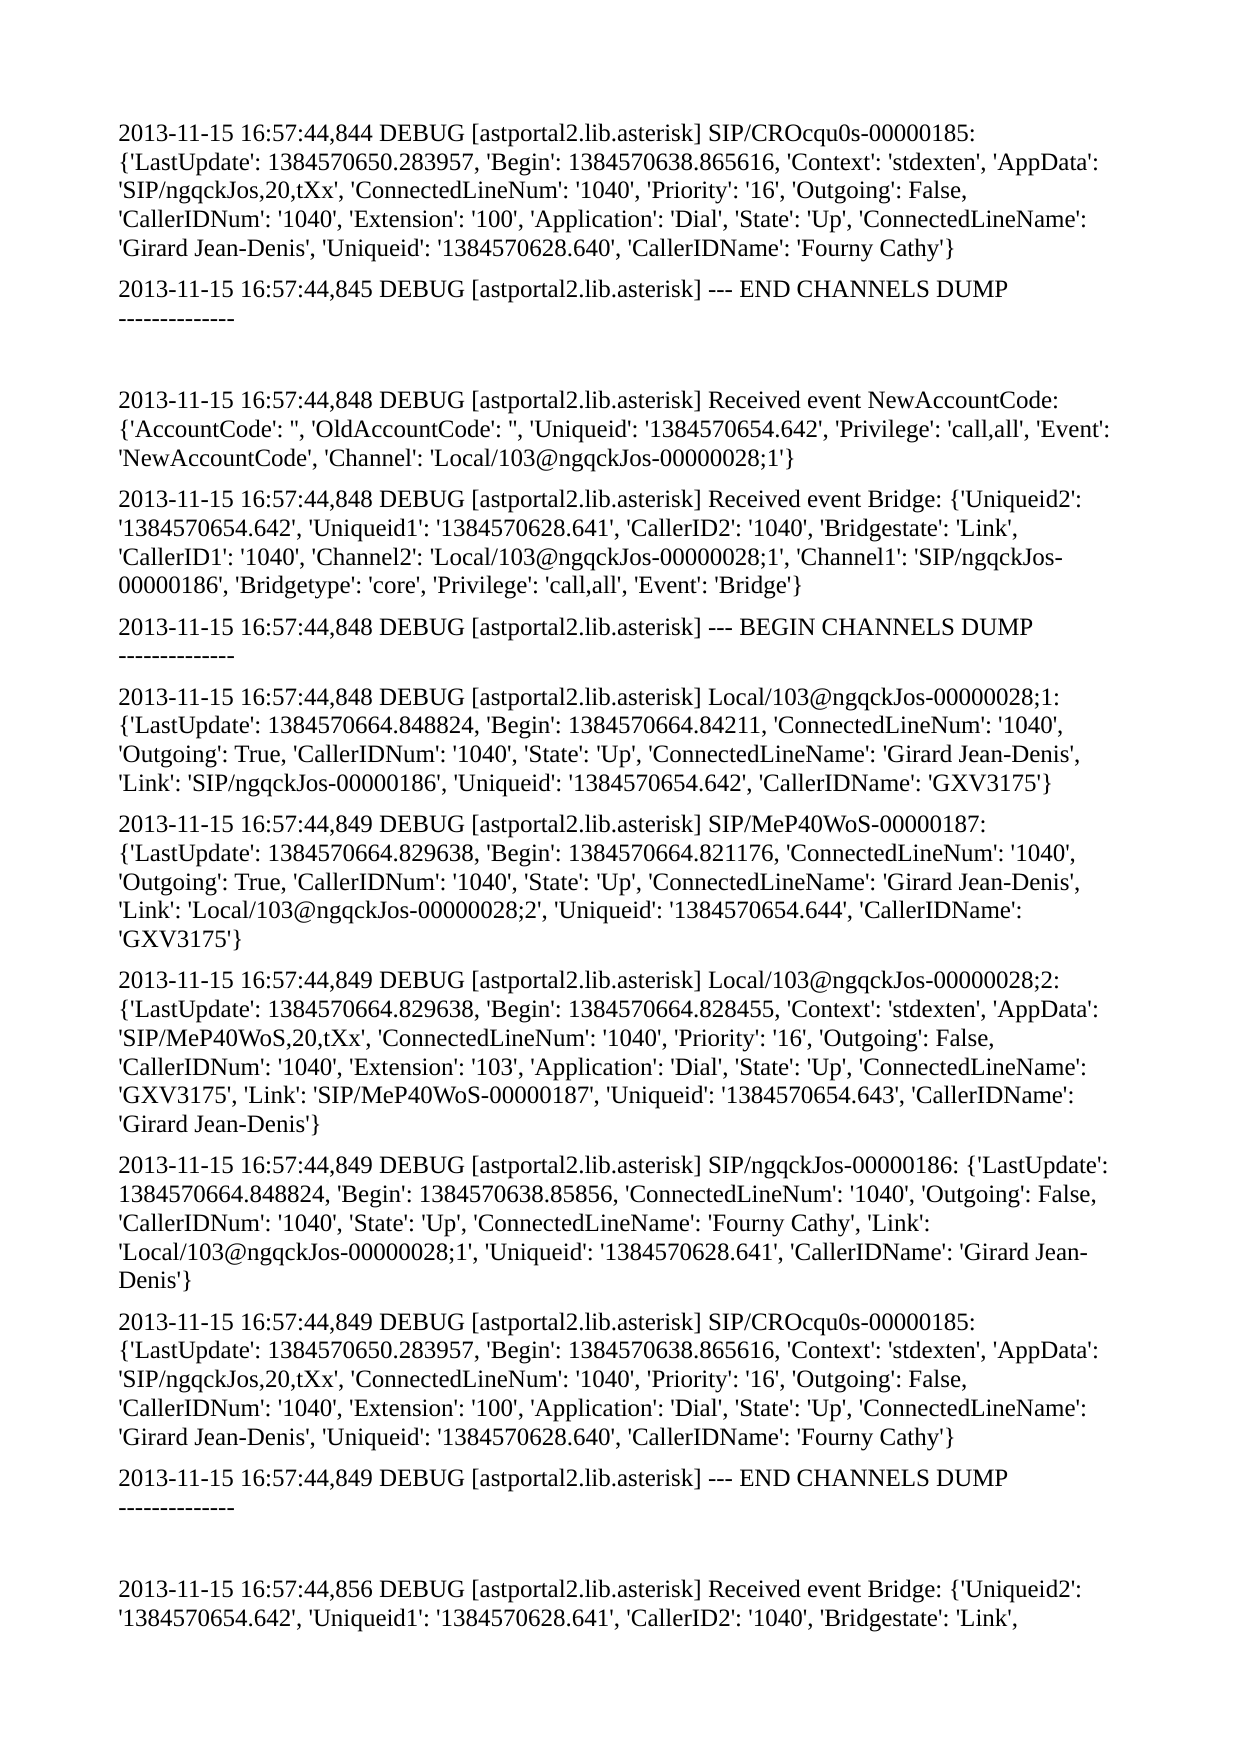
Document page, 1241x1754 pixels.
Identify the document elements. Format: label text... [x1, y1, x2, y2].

text 2013-11-15 16:57:44,849 DEBUG [astportal2.lib.asterisk] SIP/CROcqu0s-00000185: {'LastUpdate': 1384570650.283957, 'Begin': 1384570638.865616, 'Context': 'stdexten', 'AppData': 'SIP/ngqckJos,20,tXx', 'ConnectedLineNum': '1040', 'Priority': '16', 'Outgoing': False, 'CallerIDNum': '1040', 'Extension': '100', 'Application': 'Dial', 'State': 'Up', 'ConnectedLineName': 'Girard Jean-Denis', 'Uniqueid': '1384570628.640', 'CallerIDName': 'Fourny Cathy'} [118, 1307, 1122, 1451]
text 2013-11-15 16:57:44,848 DEBUG [astportal2.lib.asterisk] --- BEGIN CHANNELS DUMP -------------- [118, 612, 1122, 669]
text 2013-11-15 16:57:44,844 DEBUG [astportal2.lib.asterisk] SIP/CROcqu0s-00000185: {'LastUpdate': 1384570650.283957, 'Begin': 1384570638.865616, 'Context': 'stdexten', 'AppData': 'SIP/ngqckJos,20,tXx', 'ConnectedLineNum': '1040', 'Priority': '16', 'Outgoing': False, 'CallerIDNum': '1040', 'Extension': '100', 'Application': 'Dial', 'State': 'Up', 'ConnectedLineName': 'Girard Jean-Denis', 'Uniqueid': '1384570628.640', 'CallerIDName': 'Fourny Cathy'} [118, 118, 1122, 262]
text 2013-11-15 16:57:44,848 DEBUG [astportal2.lib.asterisk] Received event NewAccountCode: {'AccountCode': '', 'OldAccountCode': '', 'Uniqueid': '1384570654.642', 'Privilege': 'call,all', 'Event': 'NewAccountCode', 'Channel': 'Local/103@ngqckJos-00000028;1'} [118, 386, 1122, 472]
text 2013-11-15 16:57:44,849 DEBUG [astportal2.lib.asterisk] Local/103@ngqckJos-00000028;2: {'LastUpdate': 1384570664.829638, 'Begin': 1384570664.828455, 'Context': 'stdexten', 'AppData': 'SIP/MeP40WoS,20,tXx', 'ConnectedLineNum': '1040', 'Priority': '16', 'Outgoing': False, 'CallerIDNum': '1040', 'Extension': '103', 'Application': 'Dial', 'State': 'Up', 'ConnectedLineName': 'GXV3175', 'Link': 'SIP/MeP40WoS-00000187', 'Uniqueid': '1384570654.643', 'CallerIDName': 'Girard Jean-Denis'} [118, 966, 1122, 1138]
text 2013-11-15 16:57:44,856 DEBUG [astportal2.lib.asterisk] Received event Bridge: {'Uniqueid2': '1384570654.642', 'Uniqueid1': '1384570628.641', 'CallerID2': '1040', 'Bridgestate': 'Link', [118, 1574, 1122, 1632]
text 2013-11-15 16:57:44,848 DEBUG [astportal2.lib.asterisk] Local/103@ngqckJos-00000028;1: {'LastUpdate': 1384570664.848824, 'Begin': 1384570664.84211, 'ConnectedLineNum': '1040', 'Outgoing': True, 'CallerIDNum': '1040', 'State': 'Up', 'ConnectedLineName': 'Girard Jean-Denis', 'Link': 'SIP/ngqckJos-00000186', 'Uniqueid': '1384570654.642', 'CallerIDName': 'GXV3175'} [118, 682, 1122, 797]
text 2013-11-15 16:57:44,845 DEBUG [astportal2.lib.asterisk] --- END CHANNELS DUMP -------------- [118, 274, 1122, 332]
text 2013-11-15 16:57:44,849 DEBUG [astportal2.lib.asterisk] SIP/MeP40WoS-00000187: {'LastUpdate': 1384570664.829638, 'Begin': 1384570664.821176, 'ConnectedLineNum': '1040', 'Outgoing': True, 'CallerIDNum': '1040', 'State': 'Up', 'ConnectedLineName': 'Girard Jean-Denis', 'Link': 'Local/103@ngqckJos-00000028;2', 'Uniqueid': '1384570654.644', 'CallerIDName': 'GXV3175'} [118, 809, 1122, 953]
text 2013-11-15 16:57:44,849 DEBUG [astportal2.lib.asterisk] --- END CHANNELS DUMP -------------- [118, 1463, 1122, 1521]
text 2013-11-15 16:57:44,848 DEBUG [astportal2.lib.asterisk] Received event Bridge: {'Uniqueid2': '1384570654.642', 'Uniqueid1': '1384570628.641', 'CallerID2': '1040', 'Bridgestate': 'Link', 'CallerID1': '1040', 'Channel2': 'Local/103@ngqckJos-00000028;1', 'Channel1': 'SIP/ngqckJos-00000186', 'Bridgetype': 'core', 'Privilege': 'call,all', 'Event': 'Bridge'} [118, 484, 1122, 599]
text 2013-11-15 16:57:44,849 DEBUG [astportal2.lib.asterisk] SIP/ngqckJos-00000186: {'LastUpdate': 1384570664.848824, 'Begin': 1384570638.85856, 'ConnectedLineNum': '1040', 'Outgoing': False, 'CallerIDNum': '1040', 'State': 'Up', 'ConnectedLineName': 'Fourny Cathy', 'Link': 'Local/103@ngqckJos-00000028;1', 'Uniqueid': '1384570628.641', 'CallerIDName': 'Girard Jean-Denis'} [118, 1151, 1122, 1294]
